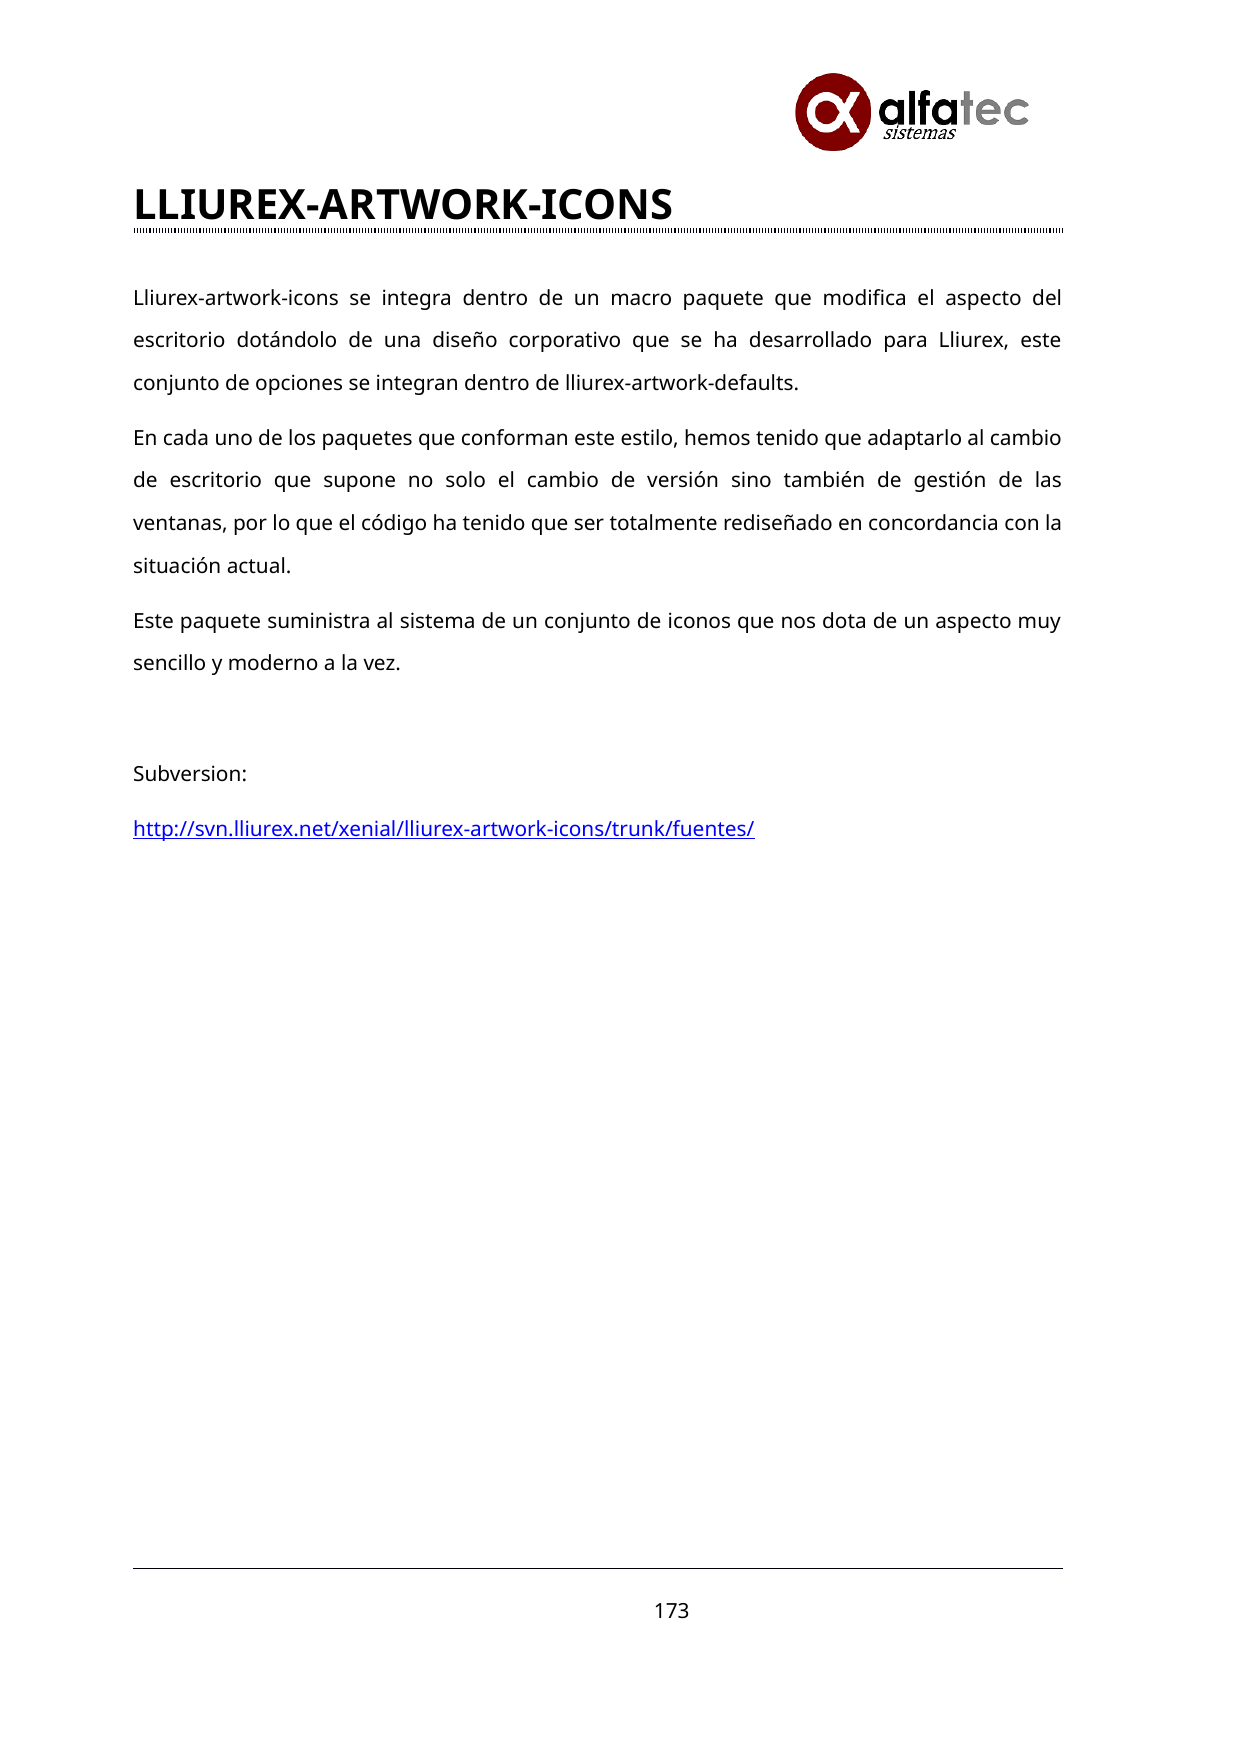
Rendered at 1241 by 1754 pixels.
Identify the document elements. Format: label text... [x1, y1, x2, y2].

picture [795, 73, 1031, 151]
subtitle LLIUREX-ARTWORK-ICONS [133, 193, 1063, 233]
text En cada uno de los paquetes que conforman este estilo, hemos tenido que adaptarlo al cambio de escritorio que supone no solo el cambio de versión sino también de gestión de las ventanas, por lo que el código ha tenido que ser totalmente rediseñado en concordancia con la situación actual. [133, 423, 1063, 579]
text Lliurex-artwork-icons se integra dentro de un macro paquete que modifica el aspecto del escritorio dotándolo de una diseño corporativo que se ha desarrollado para Lliurex, este conjunto de opciones se integran dentro de lliurex-artwork-defaults. [133, 283, 1063, 396]
text http://svn.lliurex.net/xenial/lliurex-artwork-icons/trunk/fuentes/ [133, 814, 1063, 842]
text Subversion: [133, 759, 1063, 787]
text Este paquete suministra al sistema de un conjunto de iconos que nos dota de un aspecto muy sencillo y moderno a la vez. [133, 606, 1063, 677]
